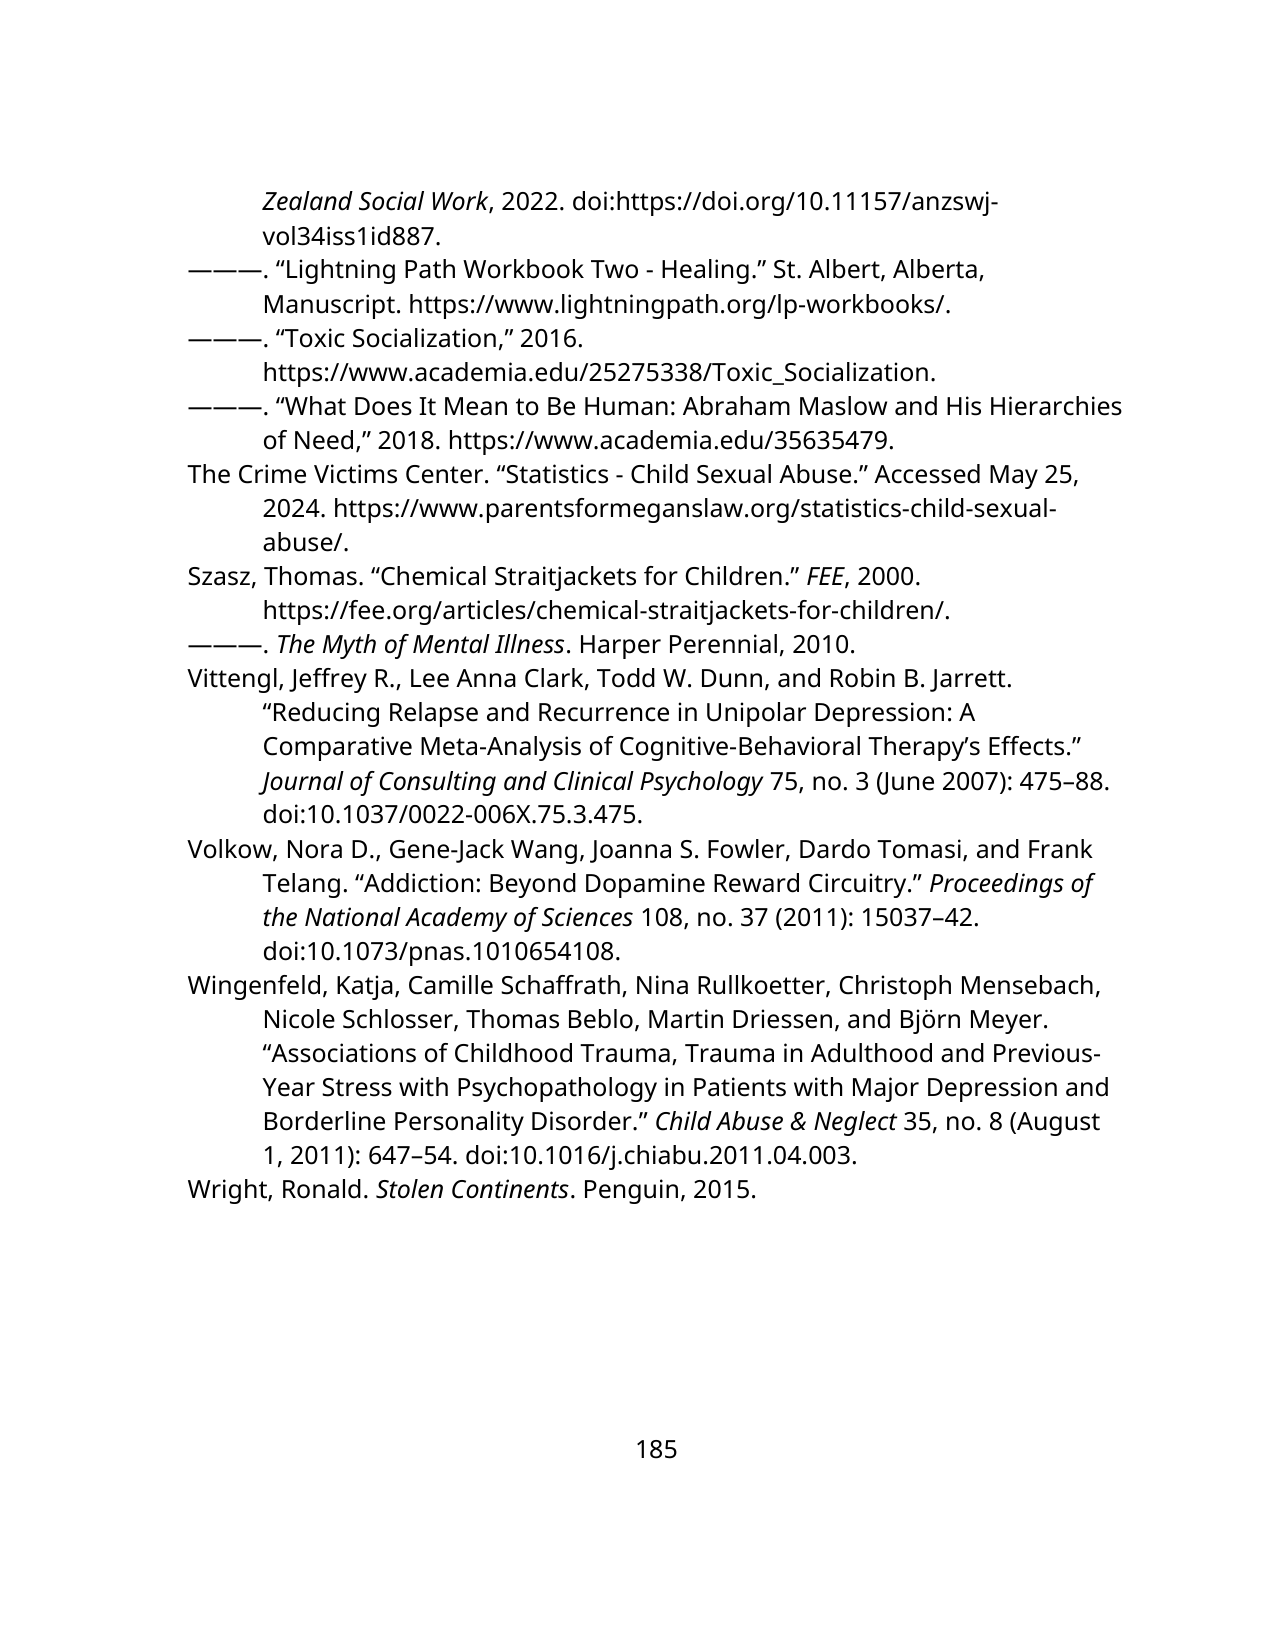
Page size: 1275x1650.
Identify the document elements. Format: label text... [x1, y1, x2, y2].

text Wright, Ronald. Stolen Continents. Penguin, 2015. [187, 1172, 1125, 1206]
text Volkow, Nora D., Gene-Jack Wang, Joanna S. Fowler, Dardo Tomasi, and Frank Telang. “Addiction: Beyond Dopamine Reward Circuitry.” Proceedings of the National Academy of Sciences 108, no. 37 (2011): 15037–42. doi:10.1073/pnas.1010654108. [187, 831, 1125, 967]
text Zealand Social Work, 2022. doi:https://doi.org/10.11157/anzswj-vol34iss1id887. [187, 184, 1125, 252]
text Wingenfeld, Katja, Camille Schaffrath, Nina Rullkoetter, Christoph Mensebach, Nicole Schlosser, Thomas Beblo, Martin Driessen, and Björn Meyer. “Associations of Childhood Trauma, Trauma in Adulthood and Previous-Year Stress with Psychopathology in Patients with Major Depression and Borderline Personality Disorder.” Child Abuse & Neglect 35, no. 8 (August 1, 2011): 647–54. doi:10.1016/j.chiabu.2011.04.003. [187, 967, 1125, 1172]
text The Crime Victims Center. “Statistics - Child Sexual Abuse.” Accessed May 25, 2024. https://www.parentsformeganslaw.org/statistics-child-sexual-abuse/. [187, 457, 1125, 559]
text Szasz, Thomas. “Chemical Straitjackets for Children.” FEE, 2000. https://fee.org/articles/chemical-straitjackets-for-children/. [187, 559, 1125, 627]
text ———. “Toxic Socialization,” 2016. https://www.academia.edu/25275338/Toxic_Socialization. [187, 320, 1125, 388]
text Vittengl, Jeffrey R., Lee Anna Clark, Todd W. Dunn, and Robin B. Jarrett. “Reducing Relapse and Recurrence in Unipolar Depression: A Comparative Meta-Analysis of Cognitive-Behavioral Therapy’s Effects.” Journal of Consulting and Clinical Psychology 75, no. 3 (June 2007): 475–88. doi:10.1037/0022-006X.75.3.475. [187, 661, 1125, 831]
text ———. The Myth of Mental Illness. Harper Perennial, 2010. [187, 627, 1125, 661]
text ———. “Lightning Path Workbook Two - Healing.” St. Albert, Alberta, Manuscript. https://www.lightningpath.org/lp-workbooks/. [187, 252, 1125, 320]
text ———. “What Does It Mean to Be Human: Abraham Maslow and His Hierarchies of Need,” 2018. https://www.academia.edu/35635479. [187, 388, 1125, 457]
